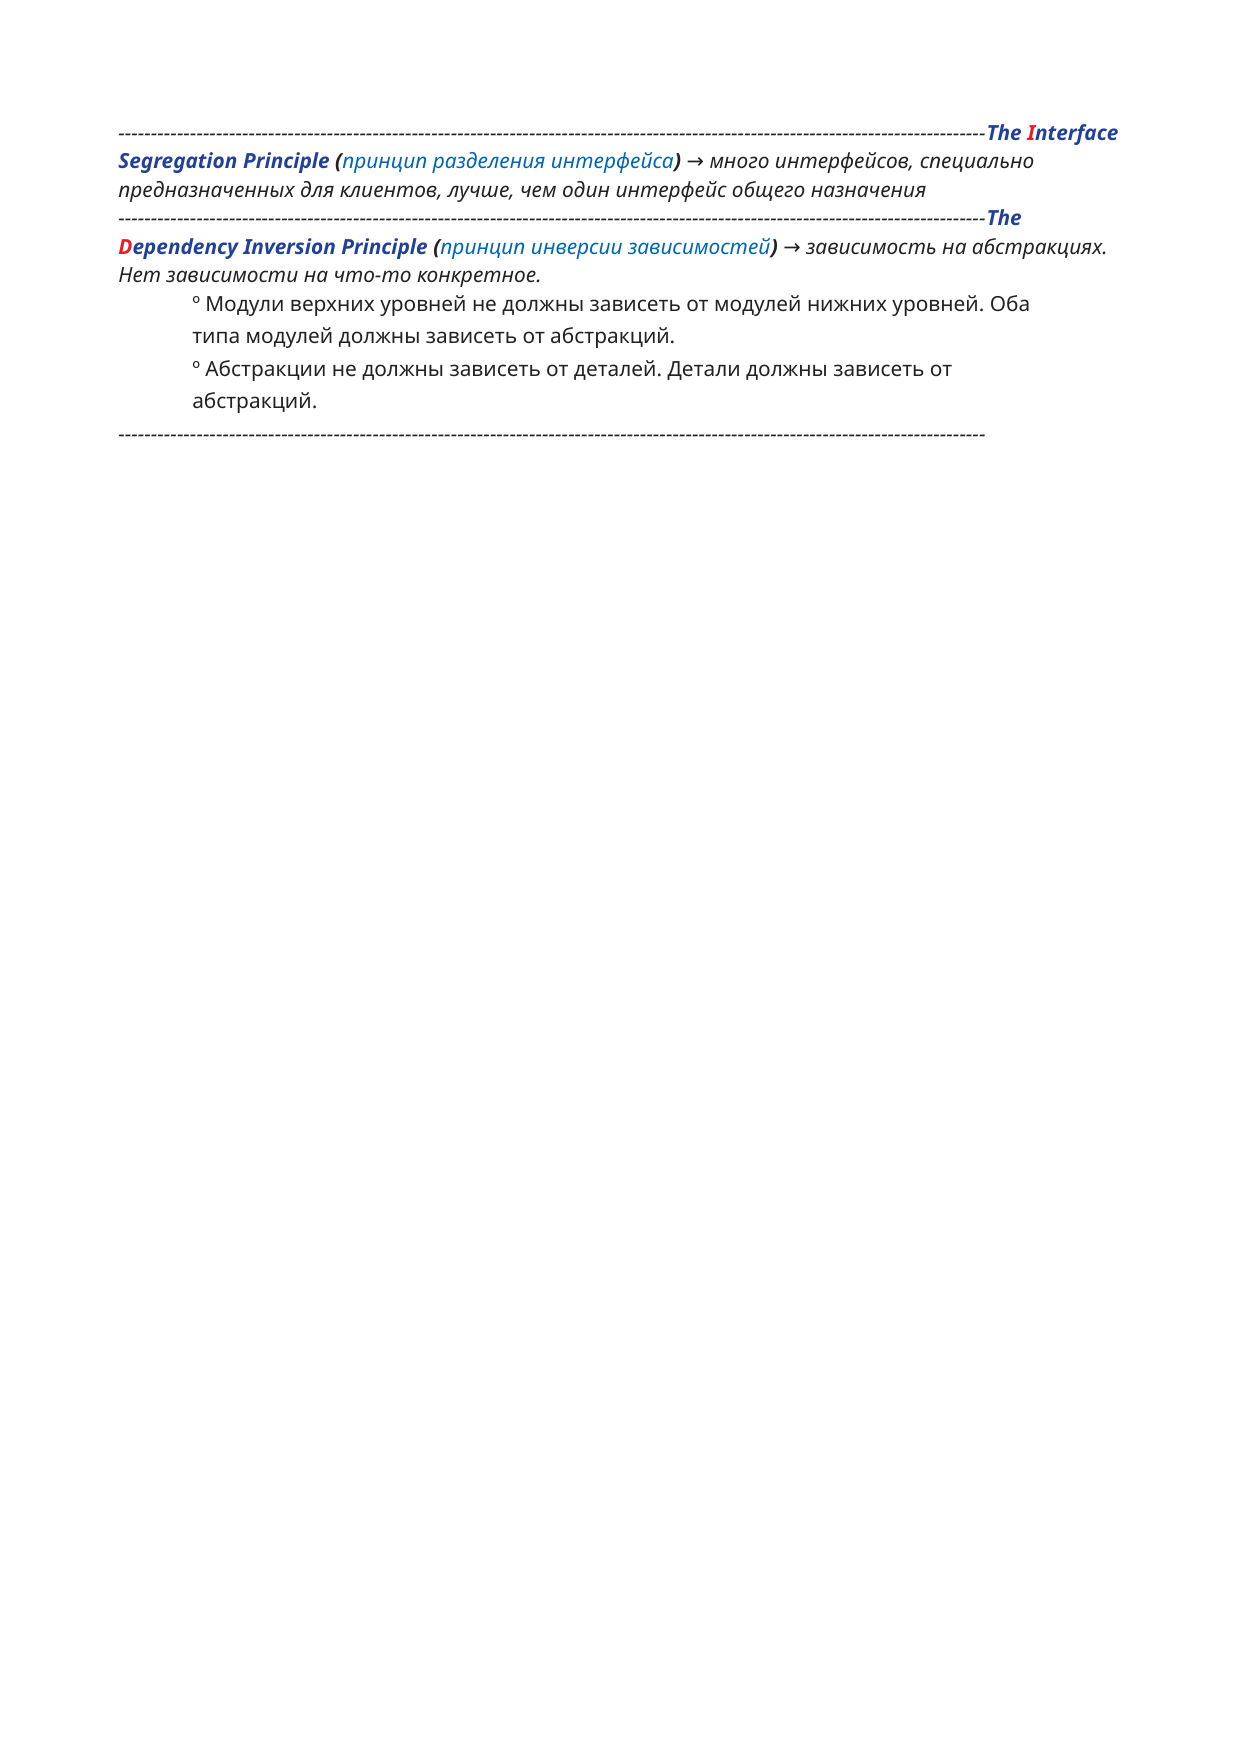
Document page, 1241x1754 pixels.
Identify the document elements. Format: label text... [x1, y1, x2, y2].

text º Абстракции не должны зависеть от деталей. Детали должны зависеть от абстракций. [118, 354, 1122, 415]
text º Модули верхних уровней не должны зависеть от модулей нижних уровней. Оба типа модулей должны зависеть от абстракций. [118, 289, 1122, 350]
subtitle -------------------------------------------------------------------------------------------------------------------------------------The Interface Segregation Principle (принцип разделения интерфейса) → много интерфейсов, специально предназначенных для клиентов, лучше, чем один интерфейс общего назначения [118, 118, 1122, 203]
list ------------------------------------------------------------------------------------------------------------------------------------- [118, 419, 1122, 448]
subtitle -------------------------------------------------------------------------------------------------------------------------------------The Dependency Inversion Principle (принцип инверсии зависимостей) → зависимость на абстракциях. Нет зависимости на что-то конкретное. [118, 203, 1122, 289]
